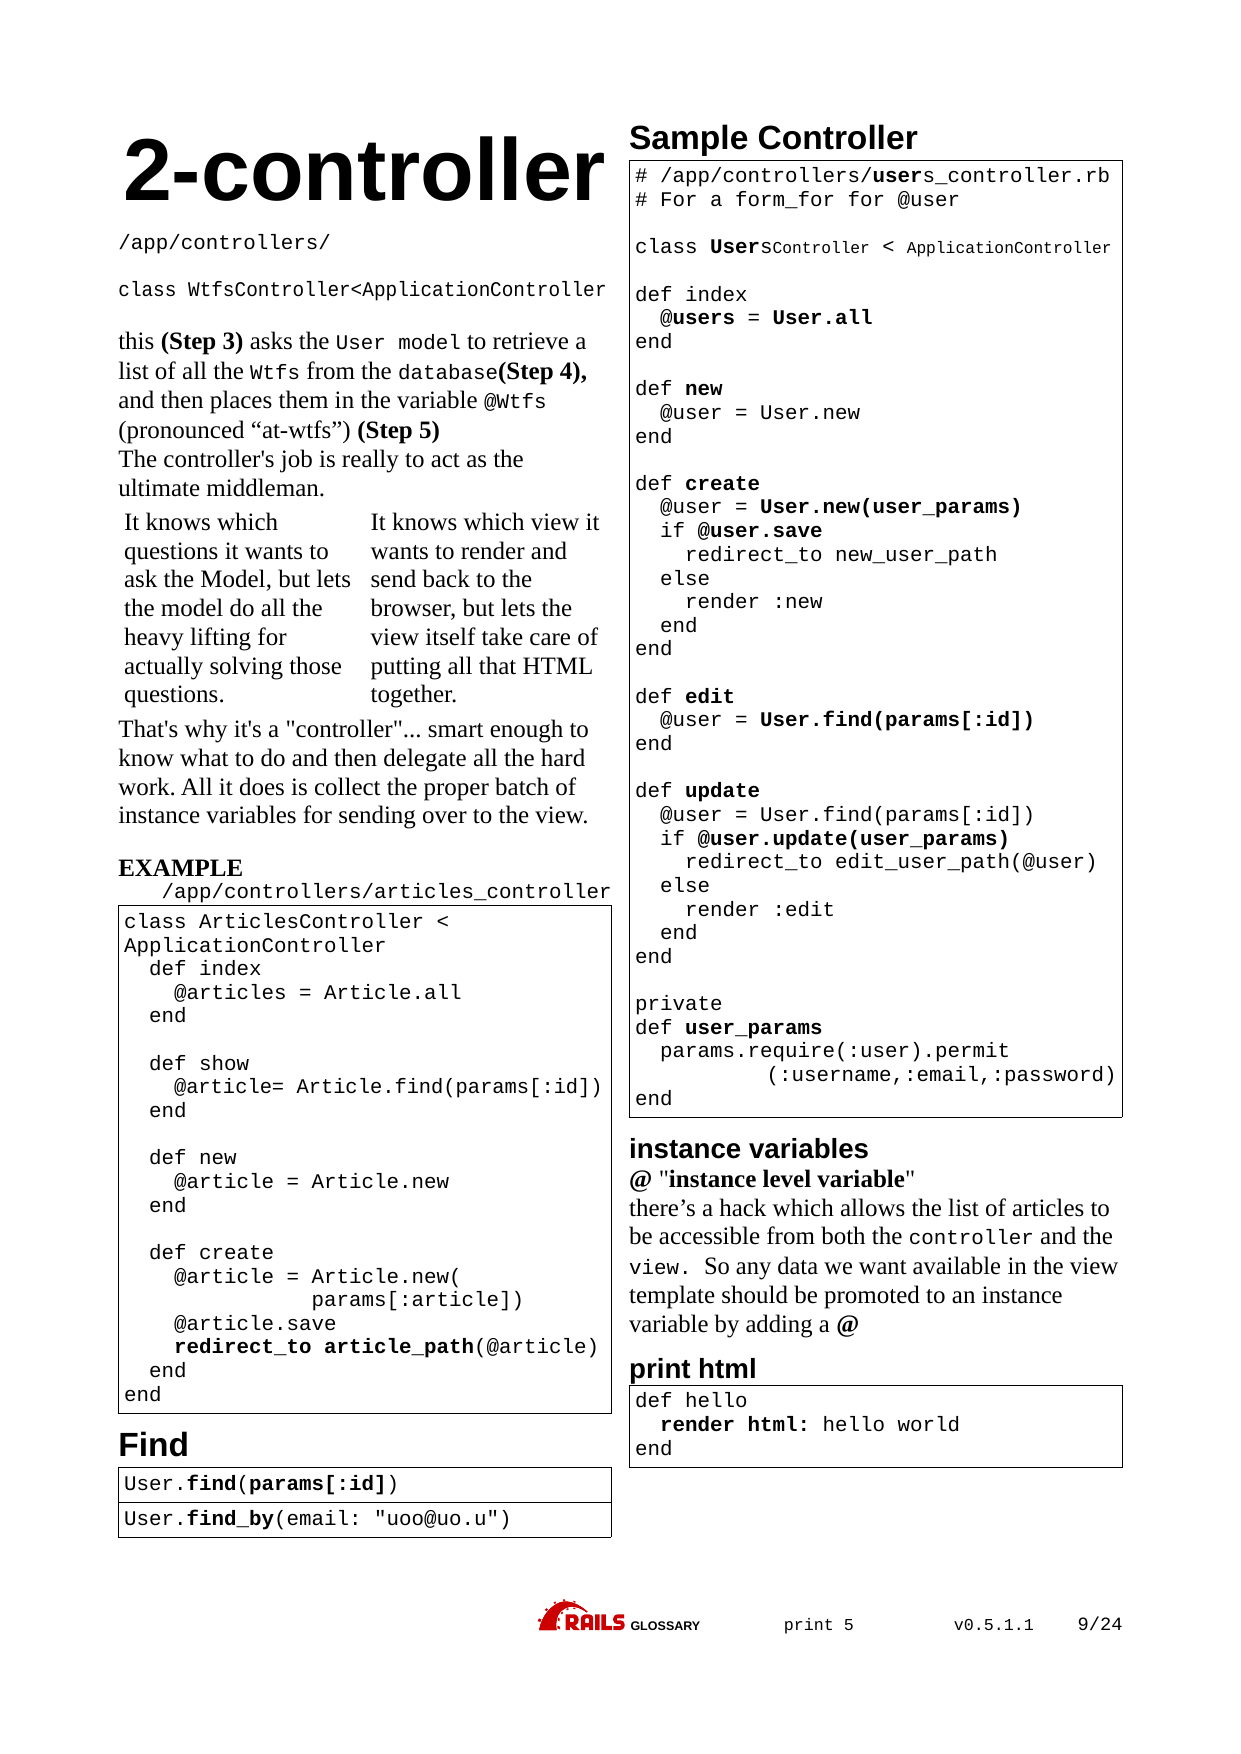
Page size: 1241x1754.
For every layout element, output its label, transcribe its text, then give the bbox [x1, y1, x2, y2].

subtitle Sample Controller [629, 118, 1122, 157]
subtitle instance variables [629, 1132, 1122, 1164]
text That's why it's a "controller"... smart enough to know what to do and then delegate all the hard work. All it does is collect the proper batch of instance variables for sending over to the view. [118, 714, 611, 829]
subtitle print html [629, 1353, 1122, 1385]
table_cell User.find_by(email: "uoo@uo.u") [119, 1503, 611, 1537]
text there’s a hack which allows the list of articles to be accessible from both the controller and the view. So any data we want available in the view template should be promoted to an instance variable by adding a @ [629, 1193, 1122, 1338]
text class WtfsController<ApplicationController [118, 279, 611, 303]
table_header def hello render html: hello world end [630, 1386, 1122, 1467]
text this (Step 3) asks the User model to retrieve a list of all the Wtfs from the database(Step 4), and then places them in the variable @Wtfs (pronounced “at-wtfs”) (Step 5) [118, 326, 611, 444]
table_header User.find(params[:id]) [119, 1468, 611, 1502]
text EXAMPLE [118, 853, 611, 881]
table_header It knows which view it wants to render and send back to the browser, but lets the view itself take care of putting all that HTML together. [365, 501, 611, 714]
table_header class ArticlesController < ApplicationController def index @articles = Article.all end def show @article= Article.find(params[:id]) end def new @article = Article.new end def create @article = Article.new( params[:article]) @article.save redirect_to article_path(@article) end end [119, 906, 611, 1413]
table_header # /app/controllers/users_controller.rb # For a form_for for @user class UsersController < ApplicationController def index @users = User.all end def new @user = User.new end def create @user = User.new(user_params) if @user.save redirect_to new_user_path else render :new end end def edit @user = User.find(params[:id]) end def update @user = User.find(params[:id]) if @user.update(user_params) redirect_to edit_user_path(@user) else render :edit end end private def user_params params.require(:user).permit (:username,:email,:password) end [630, 161, 1122, 1117]
subtitle Find [118, 1425, 611, 1464]
text The controller's job is really to act as the ultimate middleman. [118, 444, 611, 501]
text @ "instance level variable" [629, 1164, 1122, 1193]
subtitle 2-controller [118, 118, 611, 219]
text /app/controllers/ [118, 232, 611, 255]
table_header It knows which questions it wants to ask the Model, but lets the model do all the heavy lifting for actually solving those questions. [118, 501, 364, 714]
text /app/controllers/articles_controller [118, 881, 611, 905]
